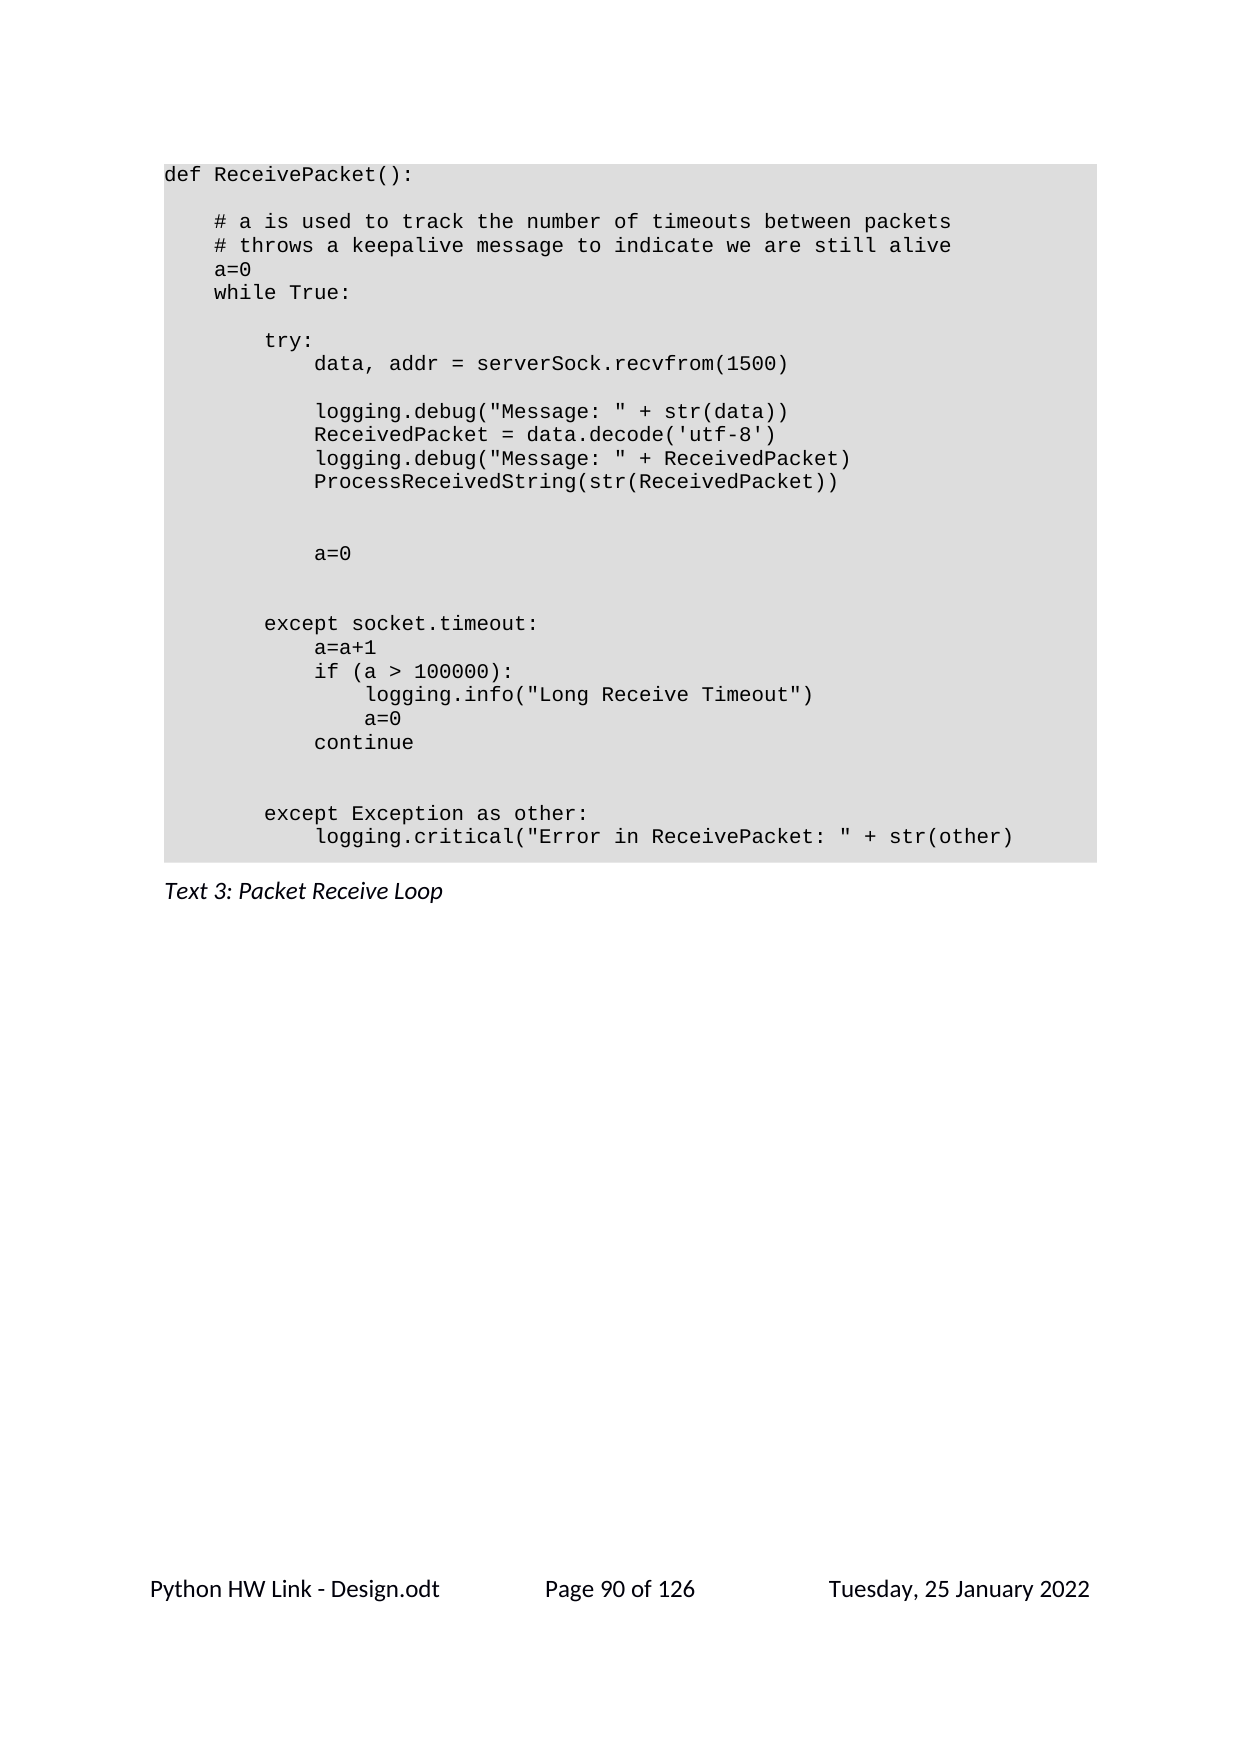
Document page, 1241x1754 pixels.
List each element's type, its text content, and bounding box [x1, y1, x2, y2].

text Text 3: Packet Receive Loop [164, 863, 1097, 906]
